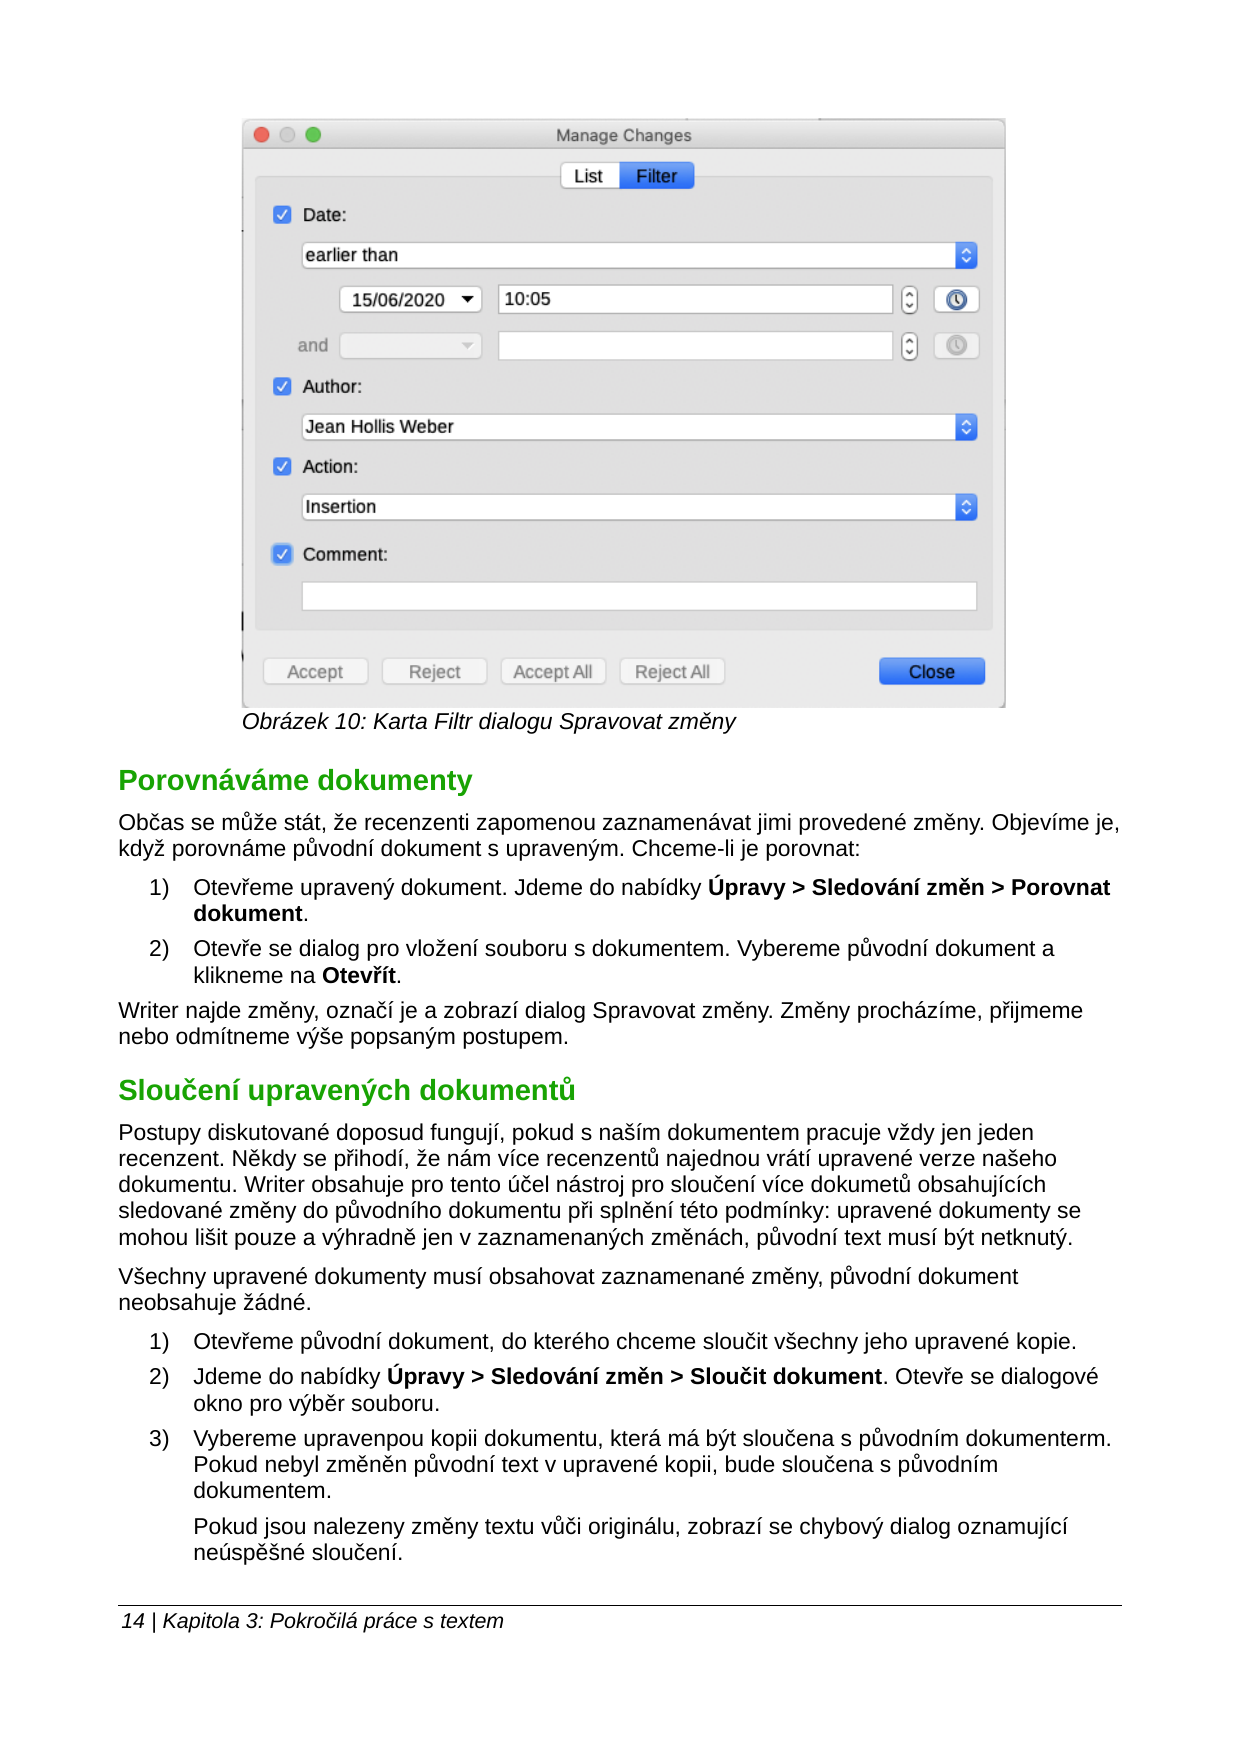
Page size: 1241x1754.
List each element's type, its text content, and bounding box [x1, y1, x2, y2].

text Obrázek 10: Karta Filtr dialogu Spravovat změny [242, 708, 1006, 734]
text Writer najde změny, označí je a zobrazí dialog Spravovat změny. Změny procházíme, přijmeme nebo odmítneme výše popsaným postupem. [118, 997, 1122, 1049]
text Občas se může stát, že recenzenti zapomenou zaznamenávat jimi provedené změny. Objevíme je, když porovnáme původní dokument s upraveným. Chceme-li je porovnat: [118, 808, 1122, 861]
picture [241, 118, 1006, 708]
text Postupy diskutované doposud fungují, pokud s naším dokumentem pracuje vždy jen jeden recenzent. Někdy se přihodí, že nám více recenzentů najednou vrátí upravené verze našeho dokumentu. Writer obsahuje pro tento účel nástroj pro sloučení více dokumetů obsahujících sledované změny do původního dokumentu při splnění této podmínky: upravené dokumenty se mohou lišit pouze a výhradně jen v zaznamenaných změnách, původní text musí být netknutý. [118, 1118, 1122, 1250]
list Všechny upravené dokumenty musí obsahovat zaznamenané změny, původní dokument neobsahuje žádné. [118, 1263, 1122, 1315]
list Otevřeme původní dokument, do kterého chceme sloučit všechny jeho upravené kopie. [169, 1328, 1122, 1354]
list Otevře se dialog pro vložení souboru s dokumentem. Vybereme původní dokument a klikneme na Otevřít. [169, 935, 1122, 988]
subtitle Sloučení upravených dokumentů [118, 1073, 1122, 1107]
list Pokud jsou nalezeny změny textu vůči originálu, zobrazí se chybový dialog oznamující neúspěšné sloučení. [169, 1513, 1122, 1565]
list Vybereme upravenpou kopii dokumentu, která má být sloučena s původním dokumenterm. Pokud nebyl změněn původní text v upravené kopii, bude sloučena s původním dokumentem. [169, 1425, 1122, 1504]
list Jdeme do nabídky Úpravy > Sledování změn > Sloučit dokument. Otevře se dialogové okno pro výběr souboru. [169, 1363, 1122, 1416]
subtitle Porovnáváme dokumenty [118, 763, 1122, 797]
list Otevřeme upravený dokument. Jdeme do nabídky Úpravy > Sledování změn > Porovnat dokument. [169, 874, 1122, 926]
